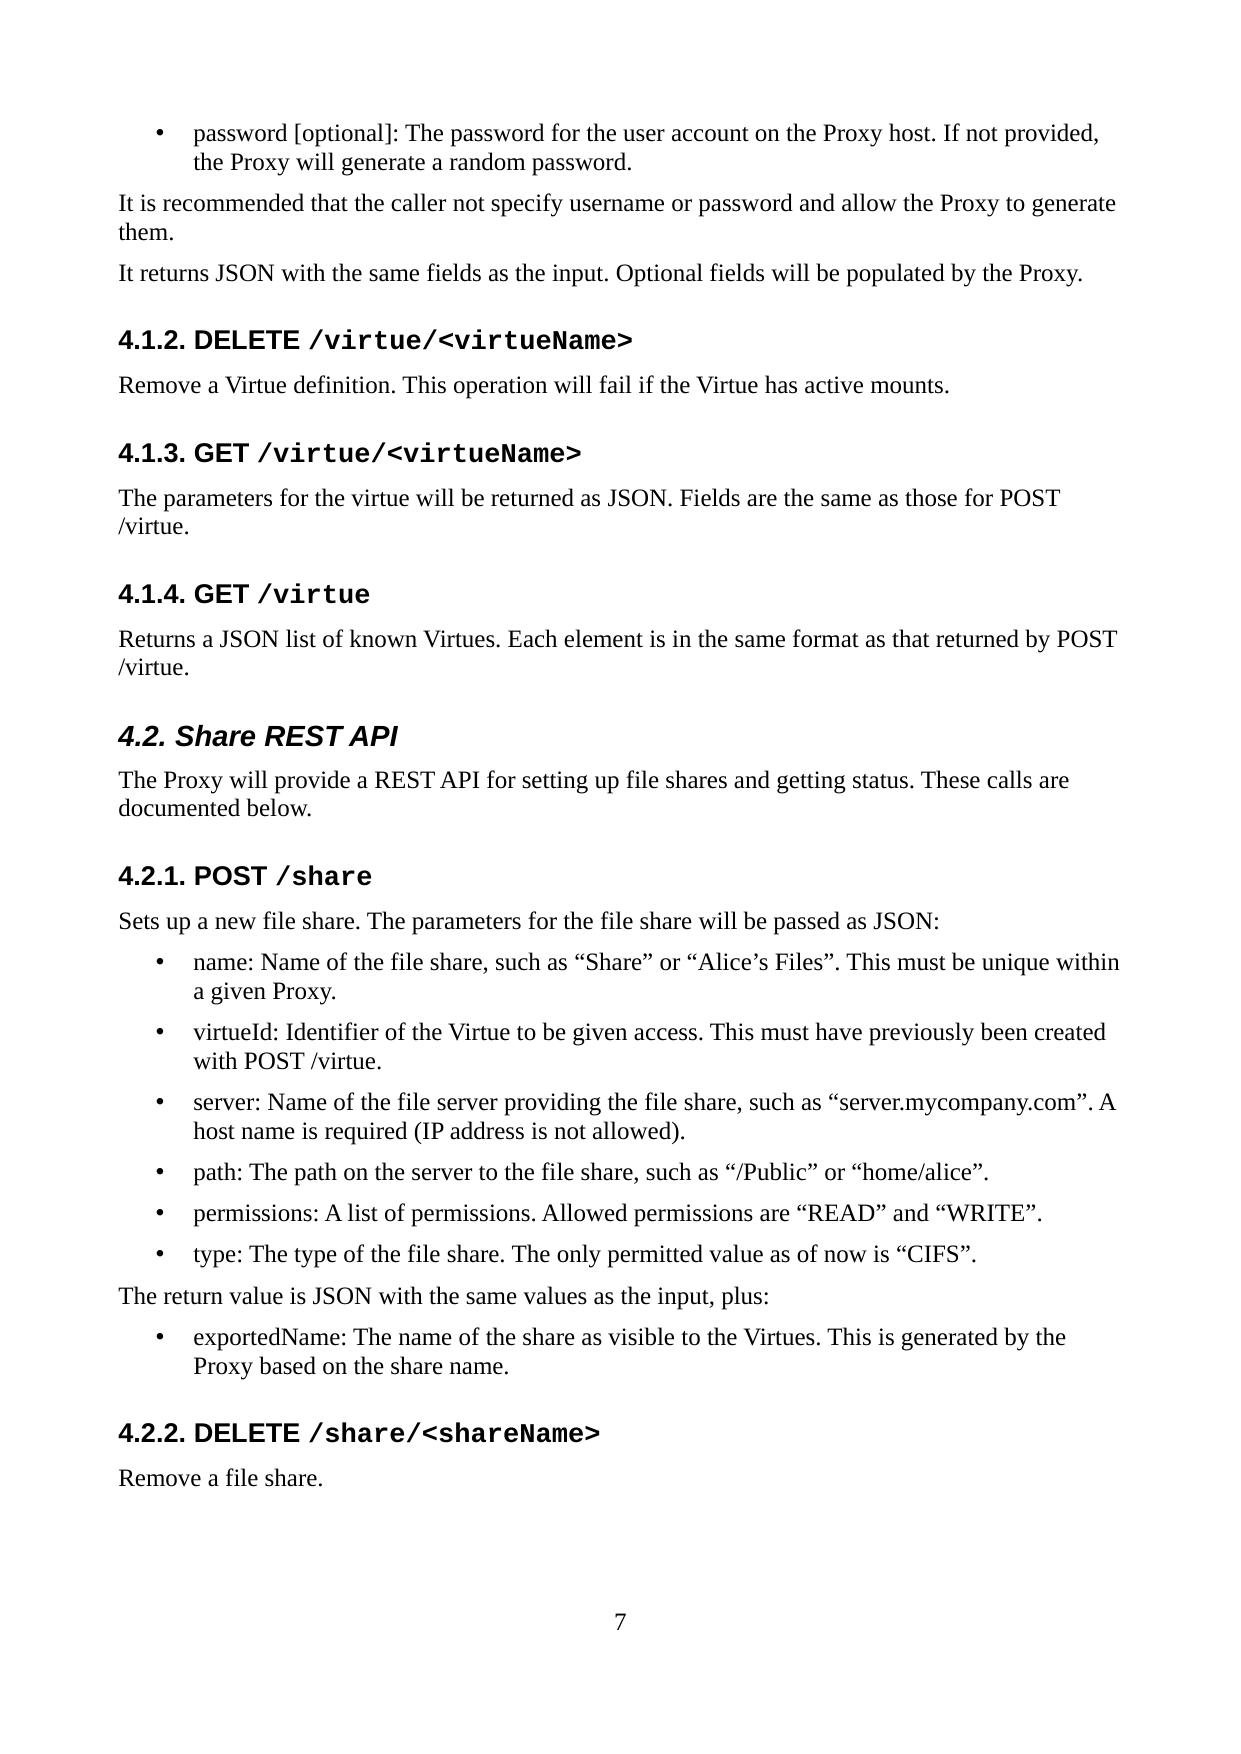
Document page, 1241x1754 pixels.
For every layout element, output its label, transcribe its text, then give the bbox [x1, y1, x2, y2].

text Remove a Virtue definition. This operation will fail if the Virtue has active mounts. [118, 370, 1122, 399]
list exportedName: The name of the share as visible to the Virtues. This is generated by the Proxy based on the share name. [156, 1322, 1122, 1379]
text Returns a JSON list of known Virtues. Each element is in the same format as that returned by POST /virtue. [118, 624, 1122, 681]
list virtueId: Identifier of the Virtue to be given access. This must have previously been created with POST /virtue. [156, 1017, 1122, 1074]
subtitle Share REST API [118, 719, 1122, 752]
subtitle DELETE /share/<shareName> [118, 1417, 1122, 1451]
text The parameters for the virtue will be returned as JSON. Fields are the same as those for POST /virtue. [118, 483, 1122, 540]
text It returns JSON with the same fields as the input. Optional fields will be populated by the Proxy. [118, 258, 1122, 287]
list path: The path on the server to the file share, such as “/Public” or “home/alice”. [156, 1157, 1122, 1186]
list password [optional]: The password for the user account on the Proxy host. If not provided, the Proxy will generate a random password. [156, 118, 1122, 176]
subtitle POST /share [118, 860, 1122, 893]
text Sets up a new file share. The parameters for the file share will be passed as JSON: [118, 906, 1122, 934]
text Remove a file share. [118, 1463, 1122, 1492]
text It is recommended that the caller not specify username or password and allow the Proxy to generate them. [118, 188, 1122, 246]
subtitle GET /virtue/<virtueName> [118, 437, 1122, 470]
subtitle GET /virtue [118, 578, 1122, 611]
list name: Name of the file share, such as “Share” or “Alice’s Files”. This must be unique within a given Proxy. [156, 947, 1122, 1004]
text The return value is JSON with the same values as the input, plus: [118, 1281, 1122, 1309]
subtitle DELETE /virtue/<virtueName> [118, 324, 1122, 358]
list type: The type of the file share. The only permitted value as of now is “CIFS”. [156, 1239, 1122, 1268]
list permissions: A list of permissions. Allowed permissions are “READ” and “WRITE”. [156, 1198, 1122, 1227]
text The Proxy will provide a REST API for setting up file shares and getting status. These calls are documented below. [118, 765, 1122, 822]
list server: Name of the file server providing the file share, such as “server.mycompany.com”. A host name is required (IP address is not allowed). [156, 1087, 1122, 1144]
